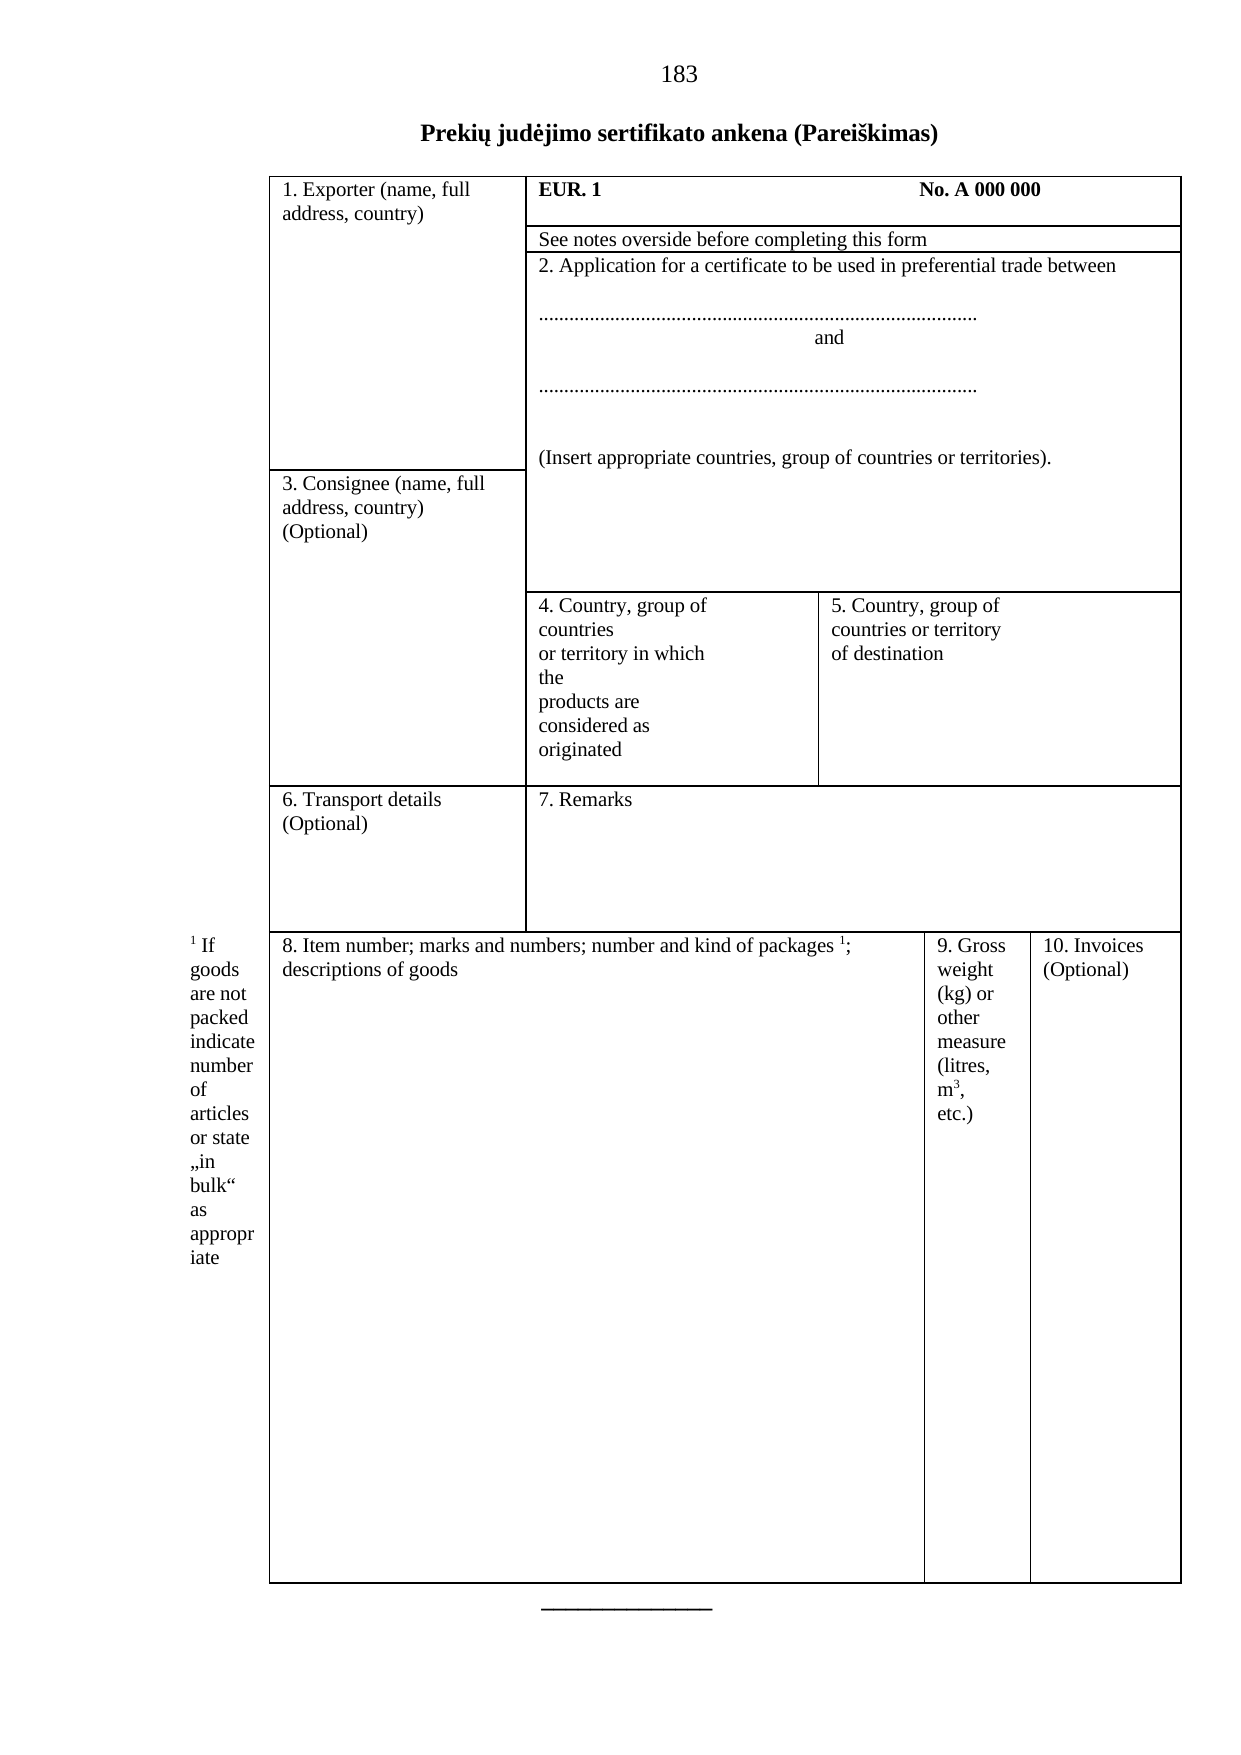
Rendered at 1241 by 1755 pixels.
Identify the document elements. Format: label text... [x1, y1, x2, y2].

table_cell [527, 469, 1180, 543]
table_cell [177, 785, 269, 859]
table_cell 8. Item number; marks and numbers; number and kind of packages 1; descriptions of goods [270, 933, 924, 1582]
table_cell See notes overside before completing this form [527, 227, 1180, 251]
table_cell [527, 567, 1180, 591]
table_cell 3. Consignee (name, full address, country) (Optional) [270, 471, 525, 543]
table_cell [177, 567, 269, 591]
table_cell [177, 591, 269, 785]
table_cell [270, 907, 525, 931]
table_cell 1 If goods are not packed indicate number of articles or state „in bulk“ as appropriate [177, 931, 269, 1582]
table_cell [819, 787, 1030, 859]
table_cell [527, 859, 818, 883]
table_header 1. Exporter (name, full address, country) [270, 177, 525, 225]
table_cell [177, 251, 269, 469]
table_cell [270, 543, 525, 567]
table_cell 10. Invoices (Optional) [1031, 933, 1180, 1582]
table_cell [527, 543, 1180, 567]
table_cell [177, 469, 269, 543]
table_cell [270, 567, 525, 591]
table_cell [819, 859, 924, 883]
table_cell 9. Gross weight (kg) or other measure (litres, m3, etc.) [925, 933, 1030, 1582]
table_cell [527, 907, 818, 931]
table_cell [177, 883, 269, 907]
table_cell 4. Country, group of countries or territory in which the products are considered as originated [527, 593, 742, 785]
table_cell [925, 883, 1180, 907]
table_cell [177, 907, 269, 931]
table_cell [819, 907, 924, 931]
table_header [177, 176, 269, 225]
table_cell [177, 543, 269, 567]
table_cell [925, 907, 1180, 931]
table_cell [1030, 787, 1180, 859]
table_cell [270, 859, 525, 883]
table_cell 7. Remarks [527, 787, 818, 859]
table_cell [270, 883, 525, 907]
table_cell [270, 251, 525, 469]
table_cell [819, 883, 924, 907]
table_cell [925, 859, 1180, 883]
table_cell 2. Application for a certificate to be used in preferential trade between ...................................................................................... and ...................................................................................... (Insert appropriate countries, group of countries or territories). [527, 253, 1180, 469]
table_cell 5. Country, group of countries or territory of destination [819, 593, 1180, 785]
table_cell [177, 225, 269, 251]
table_header EUR. 1 No. A 000 000 [527, 177, 1180, 225]
table_cell [270, 225, 525, 251]
text Prekių judėjimo sertifikato ankena (Pareiškimas) [177, 118, 1181, 147]
text ______________ [72, 1584, 1181, 1612]
table_cell [527, 883, 818, 907]
table_cell 6. Transport details (Optional) [270, 787, 525, 859]
table_cell [270, 591, 525, 785]
table_cell [177, 859, 269, 883]
table_cell [742, 593, 818, 785]
